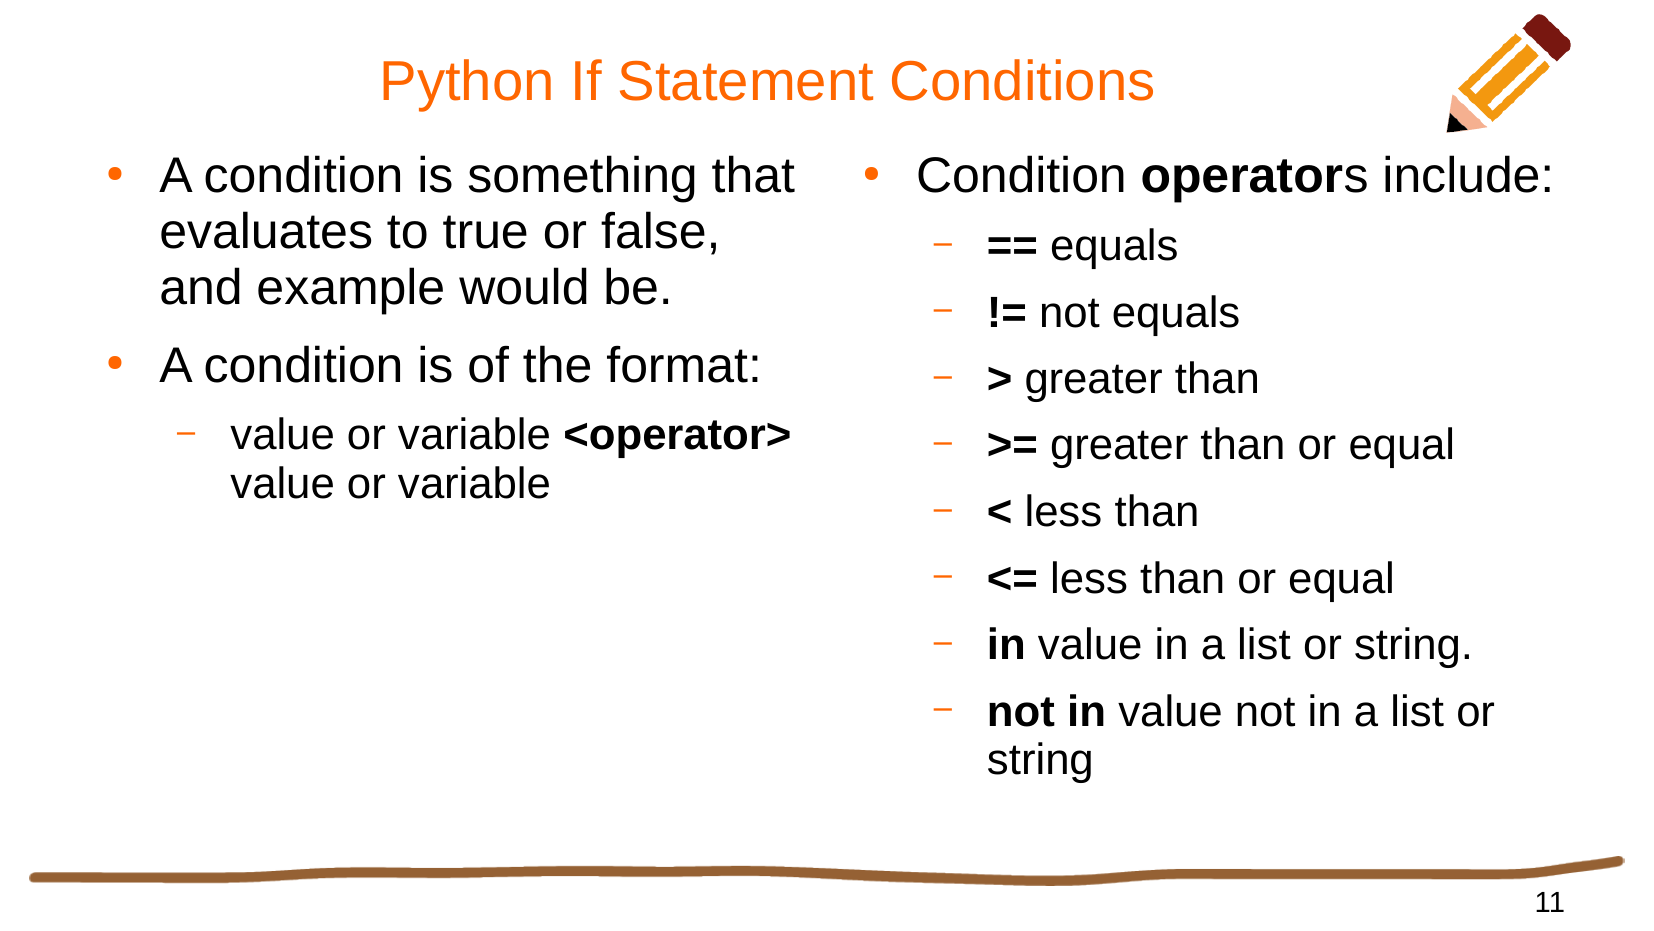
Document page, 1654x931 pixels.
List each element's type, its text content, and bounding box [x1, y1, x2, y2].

list A condition is something that evaluates to true or false, and example would be. A condition is of the format: value or variable <operator> value or variable [88, 147, 809, 798]
title Python If Statement Conditions [88, 29, 1447, 133]
picture [29, 856, 1625, 886]
list Condition operators include: == equals != not equals > greater than >= greater than or equal < less than <= less than or equal in value in a list or string. not in value not in a list or string [845, 147, 1566, 798]
picture [1446, 14, 1571, 133]
